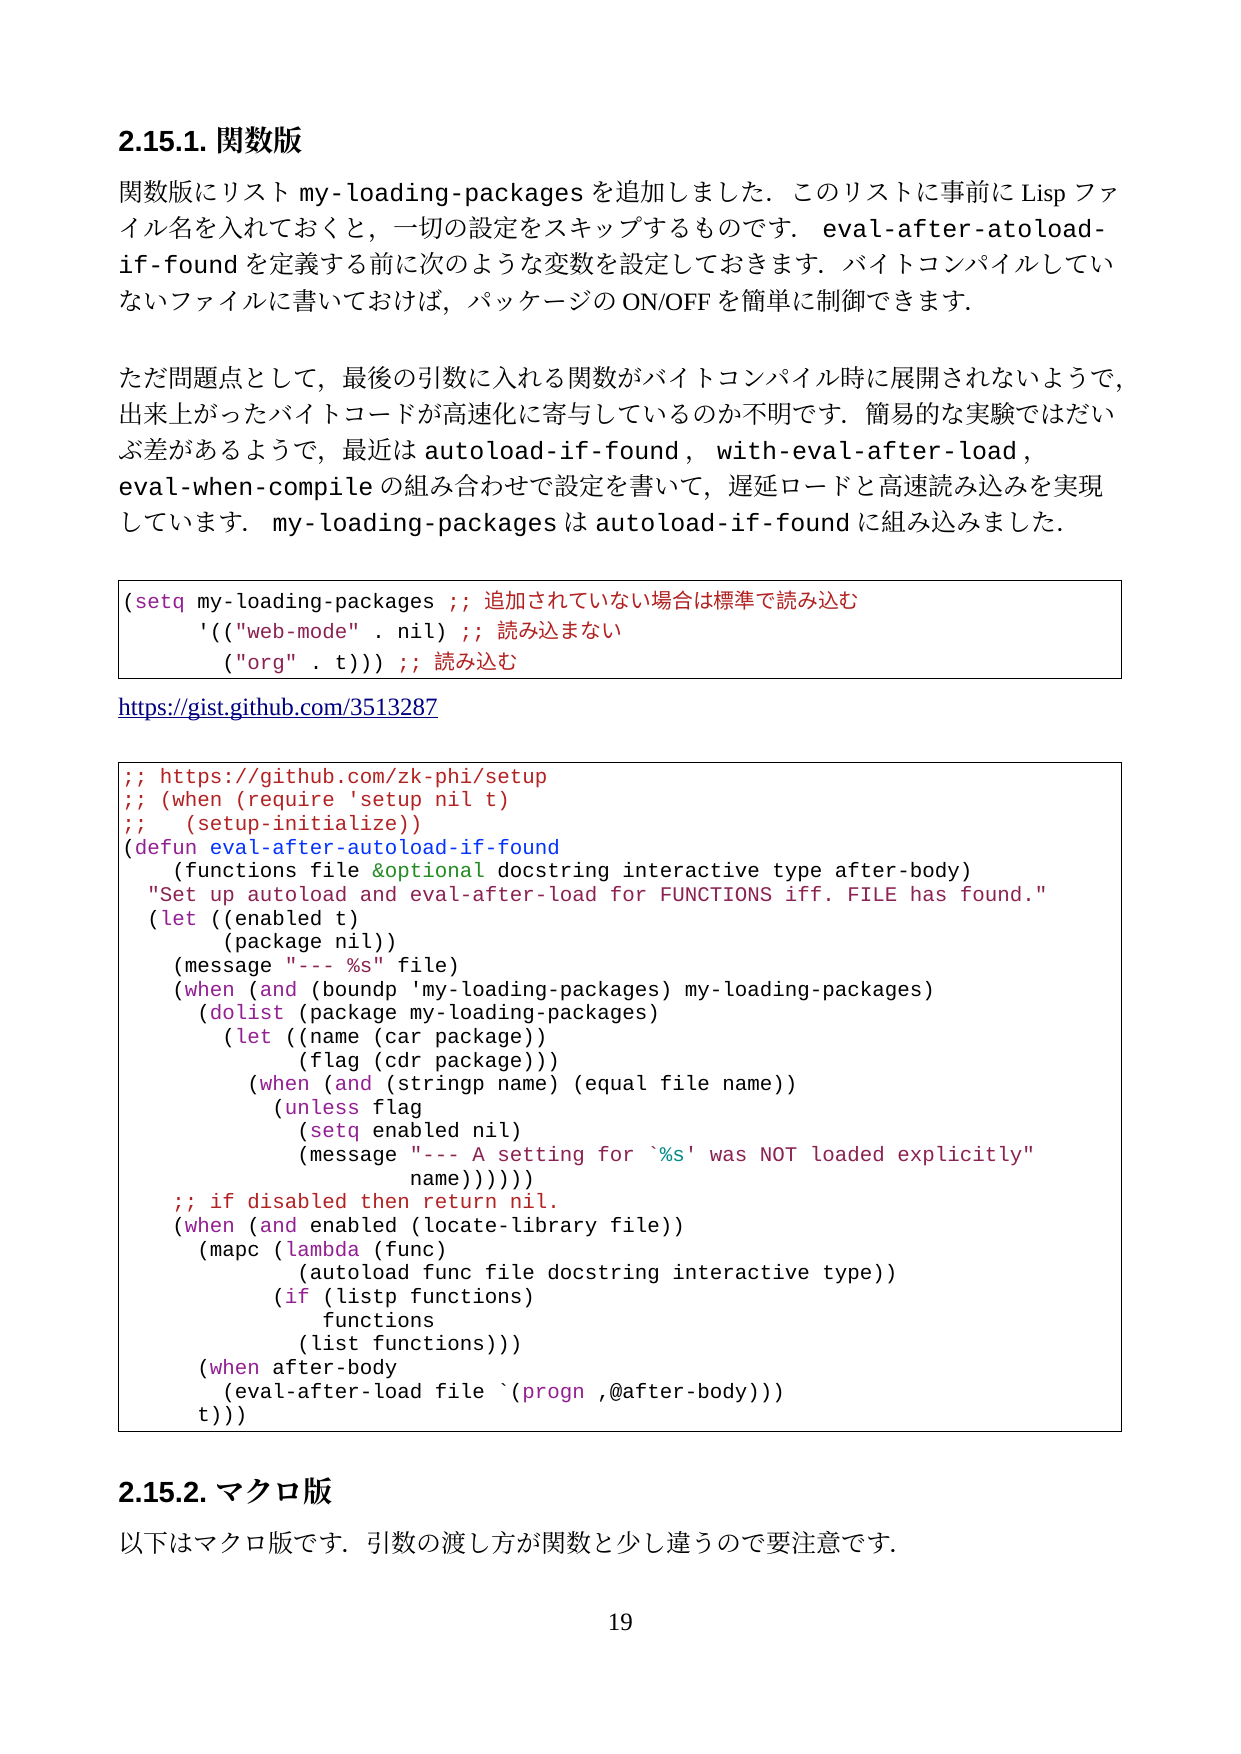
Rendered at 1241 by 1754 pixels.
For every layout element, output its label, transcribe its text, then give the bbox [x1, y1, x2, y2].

text ;; (setup-initialize)) [119, 809, 1121, 833]
text (flag (cdr package))) [119, 1046, 1121, 1069]
text (let ((enabled t) [119, 904, 1121, 927]
text (if (listp functions) [119, 1282, 1121, 1306]
text (when after-body [119, 1353, 1121, 1377]
text ;; (when (require 'setup nil t) [119, 786, 1121, 809]
text '(("web-mode" . nil) ;; 読み込まない [119, 611, 1121, 641]
text 関数版にリスト my-loading-packages を追加しました．このリストに事前に Lisp ファイル名を入れておくと，一切の設定をスキップするものです． eval-after-atoload-if-found を定義する前に次のような変数を設定しておきます．バイトコンパイルしていないファイルに書いておけば，パッケージのON/OFFを簡単に制御できます． [118, 172, 1122, 346]
text (package nil)) [119, 927, 1121, 951]
text (unless flag [119, 1093, 1121, 1117]
text ("org" . t))) ;; 読み込む [119, 641, 1121, 678]
text (setq enabled nil) [119, 1117, 1121, 1140]
text functions [119, 1306, 1121, 1329]
text (message "--- %s" file) [119, 951, 1121, 975]
text name)))))) [119, 1164, 1121, 1187]
text (setq my-loading-packages ;; 追加されていない場合は標準で読み込む [119, 581, 1121, 611]
text (list functions))) [119, 1329, 1121, 1353]
text ただ問題点として，最後の引数に入れる関数がバイトコンパイル時に展開されないようで，出来上がったバイトコードが高速化に寄与しているのか不明です．簡易的な実験ではだいぶ差があるようで，最近は autoload-if-found ， with-eval-after-load ， eval-when-compile の組み合わせで設定を書いて，遅延ロードと高速読み込みを実現しています． my-loading-packages は autoload-if-found に組み込みました． [118, 358, 1122, 568]
text (mapc (lambda (func) [119, 1235, 1121, 1258]
text t))) [119, 1400, 1121, 1431]
text "Set up autoload and eval-after-load for FUNCTIONS iff. FILE has found." [119, 880, 1121, 904]
subtitle マクロ版 [118, 1469, 1122, 1511]
text 以下はマクロ版です．引数の渡し方が関数と少し違うので要注意です． [118, 1524, 1122, 1559]
text (autoload func file docstring interactive type)) [119, 1258, 1121, 1282]
text (dolist (package my-loading-packages) [119, 998, 1121, 1022]
text ;; https://github.com/zk-phi/setup [119, 763, 1121, 786]
text (when (and (stringp name) (equal file name)) [119, 1069, 1121, 1093]
text (message "--- A setting for `%s' was NOT loaded explicitly" [119, 1140, 1121, 1164]
text (eval-after-load file `(progn ,@after-body))) [119, 1377, 1121, 1400]
text (when (and enabled (locate-library file)) [119, 1211, 1121, 1235]
text ;; if disabled then return nil. [119, 1187, 1121, 1211]
text (functions file &optional docstring interactive type after-body) [119, 856, 1121, 880]
text (let ((name (car package)) [119, 1022, 1121, 1046]
text (when (and (boundp 'my-loading-packages) my-loading-packages) [119, 975, 1121, 998]
text (defun eval-after-autoload-if-found [119, 833, 1121, 856]
text https://gist.github.com/3513287 [118, 692, 1122, 749]
subtitle 関数版 [118, 118, 1122, 160]
